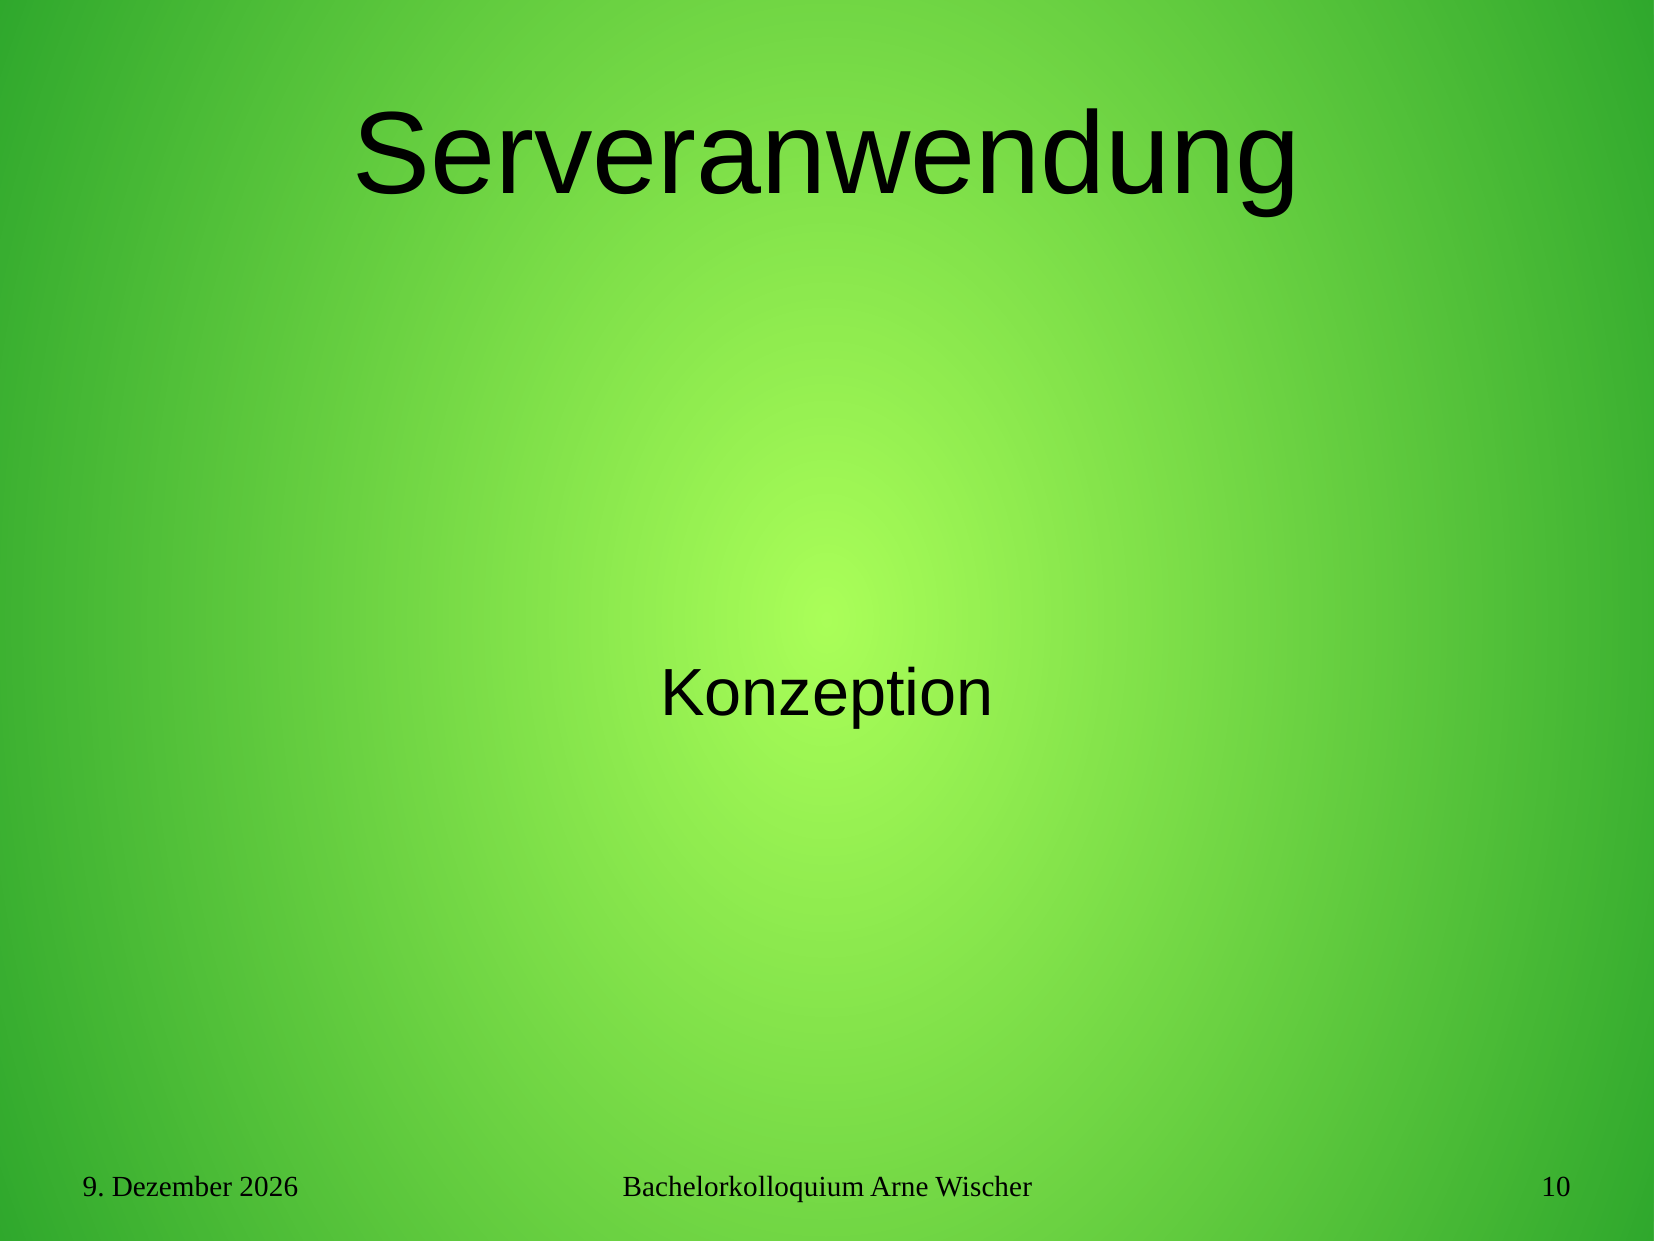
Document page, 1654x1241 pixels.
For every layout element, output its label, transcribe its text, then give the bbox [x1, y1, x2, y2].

subtitle Konzeption [82, 290, 1571, 1096]
title Serveranwendung [82, 49, 1571, 257]
